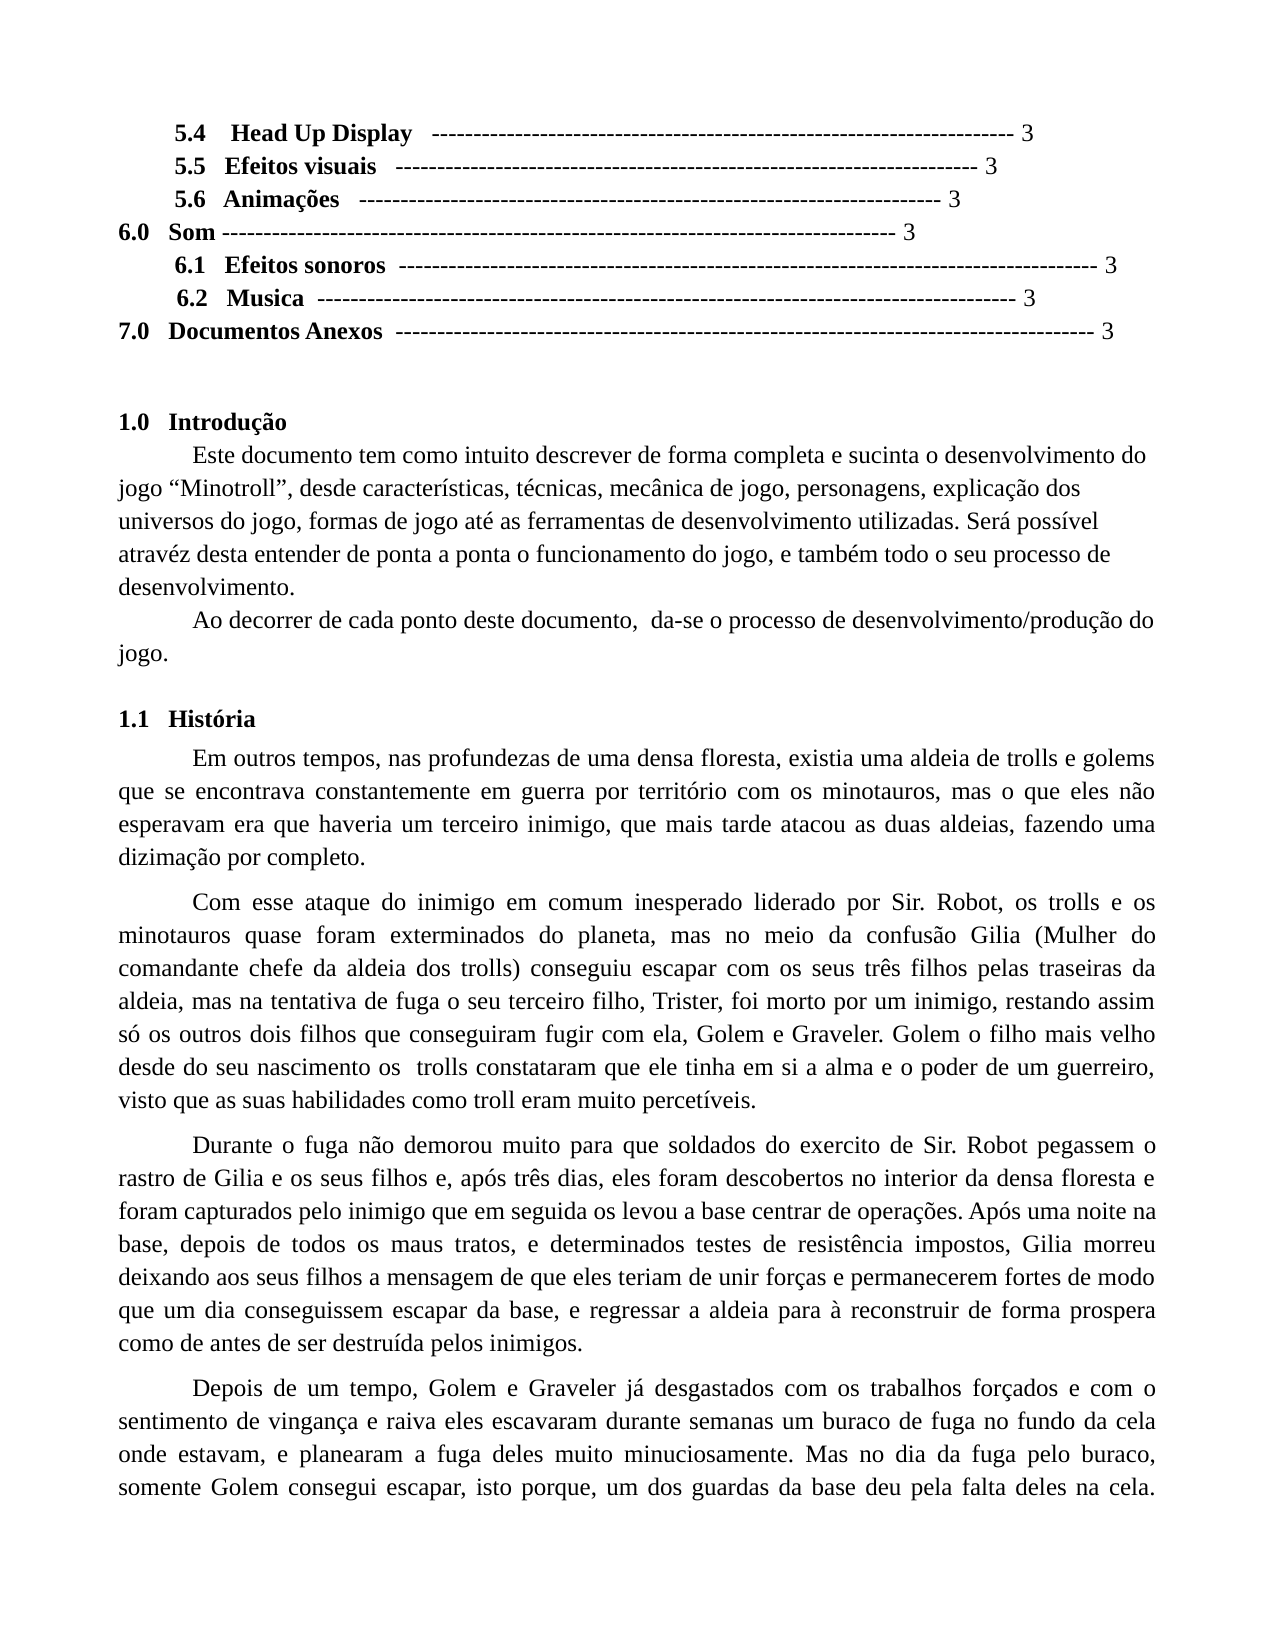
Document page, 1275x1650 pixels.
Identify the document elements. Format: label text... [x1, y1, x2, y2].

text 5.6 Animações ---------------------------------------------------------------------- 3 [118, 184, 1157, 213]
text 6.0 Som --------------------------------------------------------------------------------- 3 [118, 217, 1157, 246]
text Depois de um tempo, Golem e Graveler já desgastados com os trabalhos forçados e com o sentimento de vingança e raiva eles escavaram durante semanas um buraco de fuga no fundo da cela onde estavam, e planearam a fuga deles muito minuciosamente. Mas no dia da fuga pelo buraco, somente Golem consegui escapar, isto porque, um dos guardas da base deu pela falta deles na cela. [118, 1373, 1157, 1501]
text Ao decorrer de cada ponto deste documento, da-se o processo de desenvolvimento/produção do jogo. [118, 605, 1157, 667]
text 5.4 Head Up Display ---------------------------------------------------------------------- 3 [118, 118, 1157, 147]
text Este documento tem como intuito descrever de forma completa e sucinta o desenvolvimento do jogo “Minotroll”, desde características, técnicas, mecânica de jogo, personagens, explicação dos universos do jogo, formas de jogo até as ferramentas de desenvolvimento utilizadas. Será possível atravéz desta entender de ponta a ponta o funcionamento do jogo, e também todo o seu processo de desenvolvimento. [118, 440, 1157, 601]
text 5.5 Efeitos visuais ---------------------------------------------------------------------- 3 [118, 151, 1157, 180]
text Com esse ataque do inimigo em comum inesperado liderado por Sir. Robot, os trolls e os minotauros quase foram exterminados do planeta, mas no meio da confusão Gilia (Mulher do comandante chefe da aldeia dos trolls) conseguiu escapar com os seus três filhos pelas traseiras da aldeia, mas na tentativa de fuga o seu terceiro filho, Trister, foi morto por um inimigo, restando assim só os outros dois filhos que conseguiram fugir com ela, Golem e Graveler. Golem o filho mais velho desde do seu nascimento os trolls constataram que ele tinha em si a alma e o poder de um guerreiro, visto que as suas habilidades como troll eram muito percetíveis. [118, 887, 1157, 1114]
text 1.0 Introdução [118, 407, 1157, 436]
text 6.2 Musica ------------------------------------------------------------------------------------ 3 [118, 283, 1157, 312]
text 6.1 Efeitos sonoros ------------------------------------------------------------------------------------ 3 [118, 250, 1157, 279]
text Em outros tempos, nas profundezas de uma densa floresta, existia uma aldeia de trolls e golems que se encontrava constantemente em guerra por território com os minotauros, mas o que eles não esperavam era que haveria um terceiro inimigo, que mais tarde atacou as duas aldeias, fazendo uma dizimação por completo. [118, 743, 1157, 871]
text Durante o fuga não demorou muito para que soldados do exercito de Sir. Robot pegassem o rastro de Gilia e os seus filhos e, após três dias, eles foram descobertos no interior da densa floresta e foram capturados pelo inimigo que em seguida os levou a base centrar de operações. Após uma noite na base, depois de todos os maus tratos, e determinados testes de resistência impostos, Gilia morreu deixando aos seus filhos a mensagem de que eles teriam de unir forças e permanecerem fortes de modo que um dia conseguissem escapar da base, e regressar a aldeia para à reconstruir de forma prospera como de antes de ser destruída pelos inimigos. [118, 1130, 1157, 1357]
text 1.1 História [118, 704, 1157, 733]
text 7.0 Documentos Anexos ------------------------------------------------------------------------------------ 3 [118, 316, 1157, 345]
